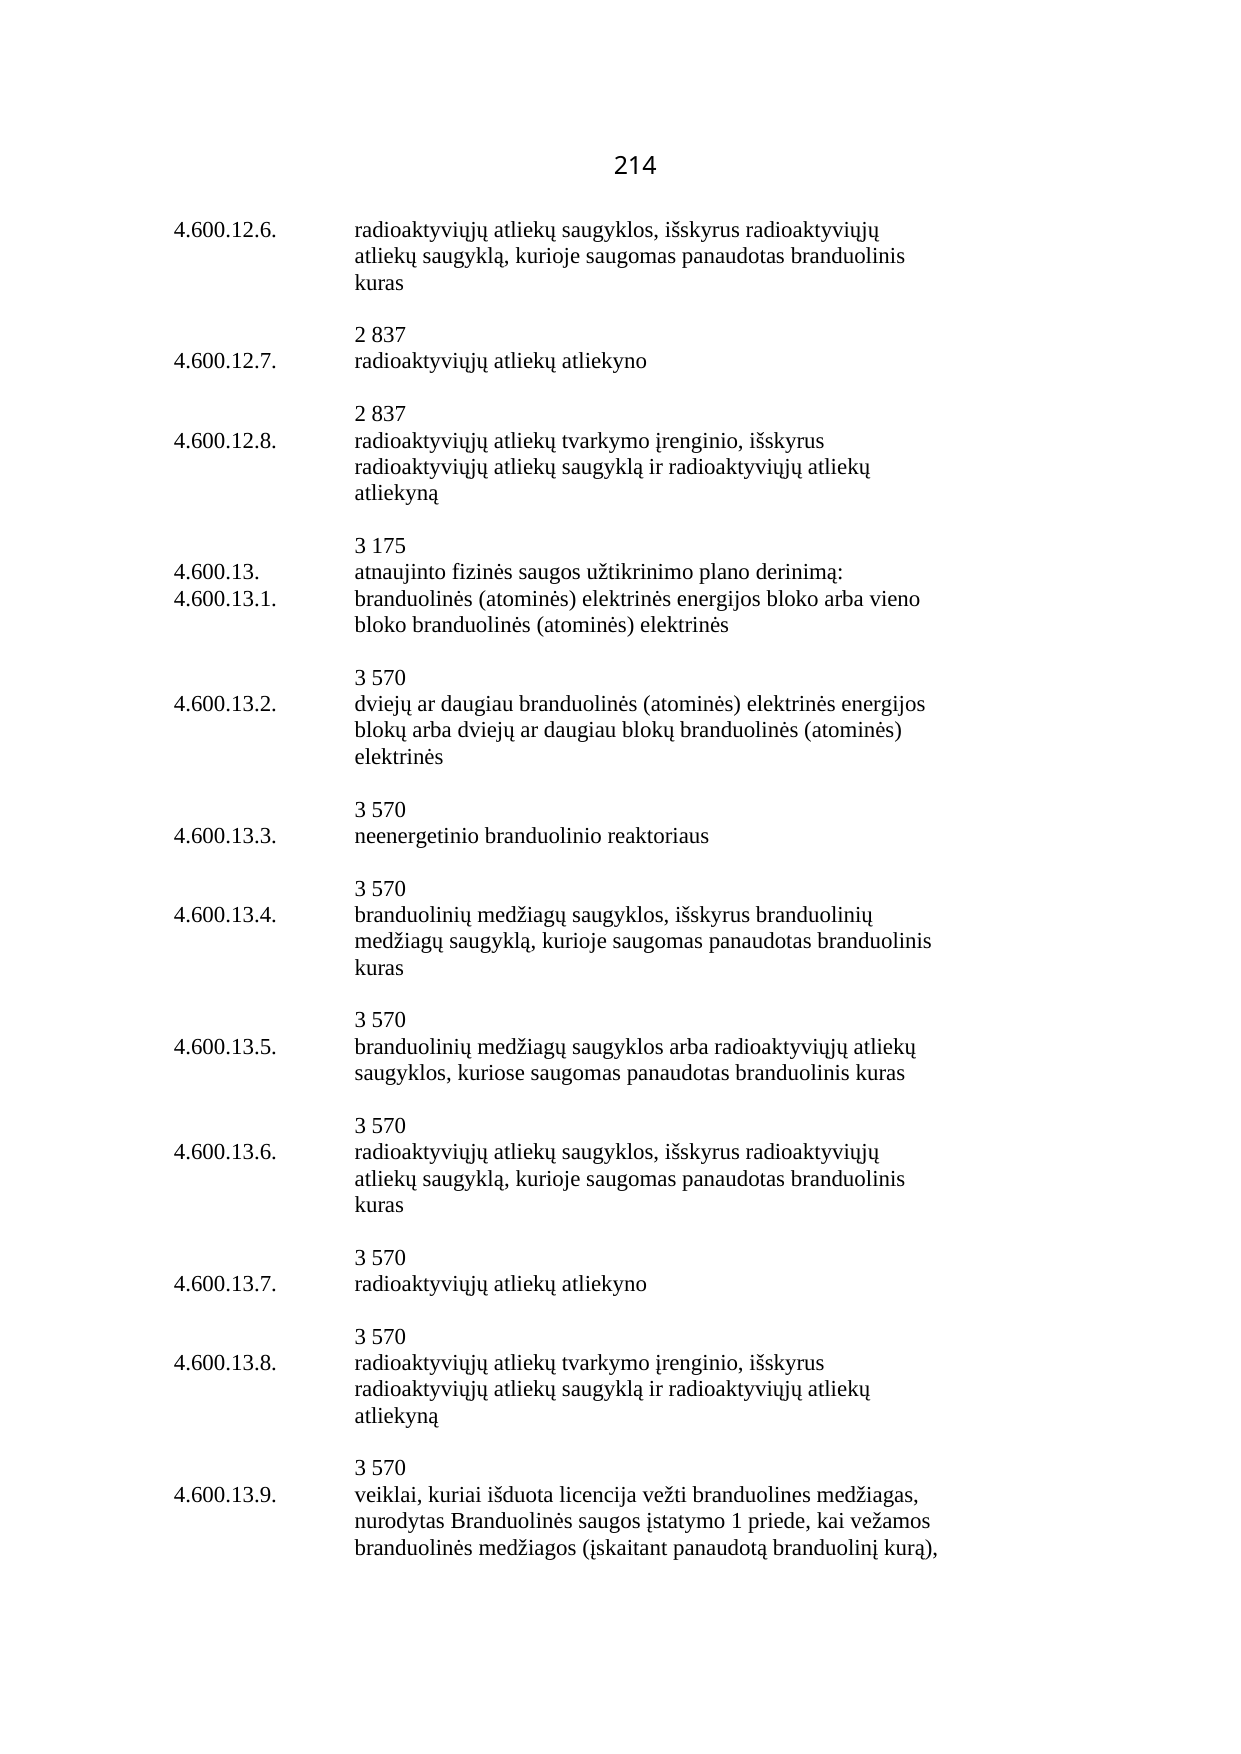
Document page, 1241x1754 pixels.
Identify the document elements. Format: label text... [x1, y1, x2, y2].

text 4.600.12.6. radioaktyviųjų atliekų saugyklos, išskyrus radioaktyviųjų atliekų saugyklą, kurioje saugomas panaudotas branduolinis kuras 2 837 [174, 216, 945, 348]
text 4.600.13.4. branduolinių medžiagų saugyklos, išskyrus branduolinių medžiagų saugyklą, kurioje saugomas panaudotas branduolinis kuras 3 570 [174, 901, 945, 1033]
text 4.600.13.2. dviejų ar daugiau branduolinės (atominės) elektrinės energijos blokų arba dviejų ar daugiau blokų branduolinės (atominės) elektrinės 3 570 [174, 690, 945, 822]
text 4.600.13.1. branduolinės (atominės) elektrinės energijos bloko arba vieno bloko branduolinės (atominės) elektrinės 3 570 [174, 585, 945, 690]
text 4.600.13.7. radioaktyviųjų atliekų atliekyno 3 570 [174, 1270, 945, 1349]
text 4.600.13.5. branduolinių medžiagų saugyklos arba radioaktyviųjų atliekų saugyklos, kuriose saugomas panaudotas branduolinis kuras 3 570 [174, 1033, 945, 1138]
text 4.600.13.3. neenergetinio branduolinio reaktoriaus 3 570 [174, 822, 945, 901]
text 4.600.13.6. radioaktyviųjų atliekų saugyklos, išskyrus radioaktyviųjų atliekų saugyklą, kurioje saugomas panaudotas branduolinis kuras 3 570 [174, 1138, 945, 1270]
text 4.600.12.8. radioaktyviųjų atliekų tvarkymo įrenginio, išskyrus radioaktyviųjų atliekų saugyklą ir radioaktyviųjų atliekų atliekyną 3 175 [174, 427, 945, 558]
text 4.600.13.8. radioaktyviųjų atliekų tvarkymo įrenginio, išskyrus radioaktyviųjų atliekų saugyklą ir radioaktyviųjų atliekų atliekyną 3 570 [174, 1349, 945, 1481]
text 4.600.12.7. radioaktyviųjų atliekų atliekyno 2 837 [174, 348, 945, 427]
text 4.600.13.9. veiklai, kuriai išduota licencija vežti branduolines medžiagas, nurodytas Branduolinės saugos įstatymo 1 priede, kai vežamos branduolinės medžiagos (įskaitant panaudotą branduolinį kurą), [174, 1481, 945, 1560]
text 4.600.13. atnaujinto fizinės saugos užtikrinimo plano derinimą: [174, 558, 1034, 585]
